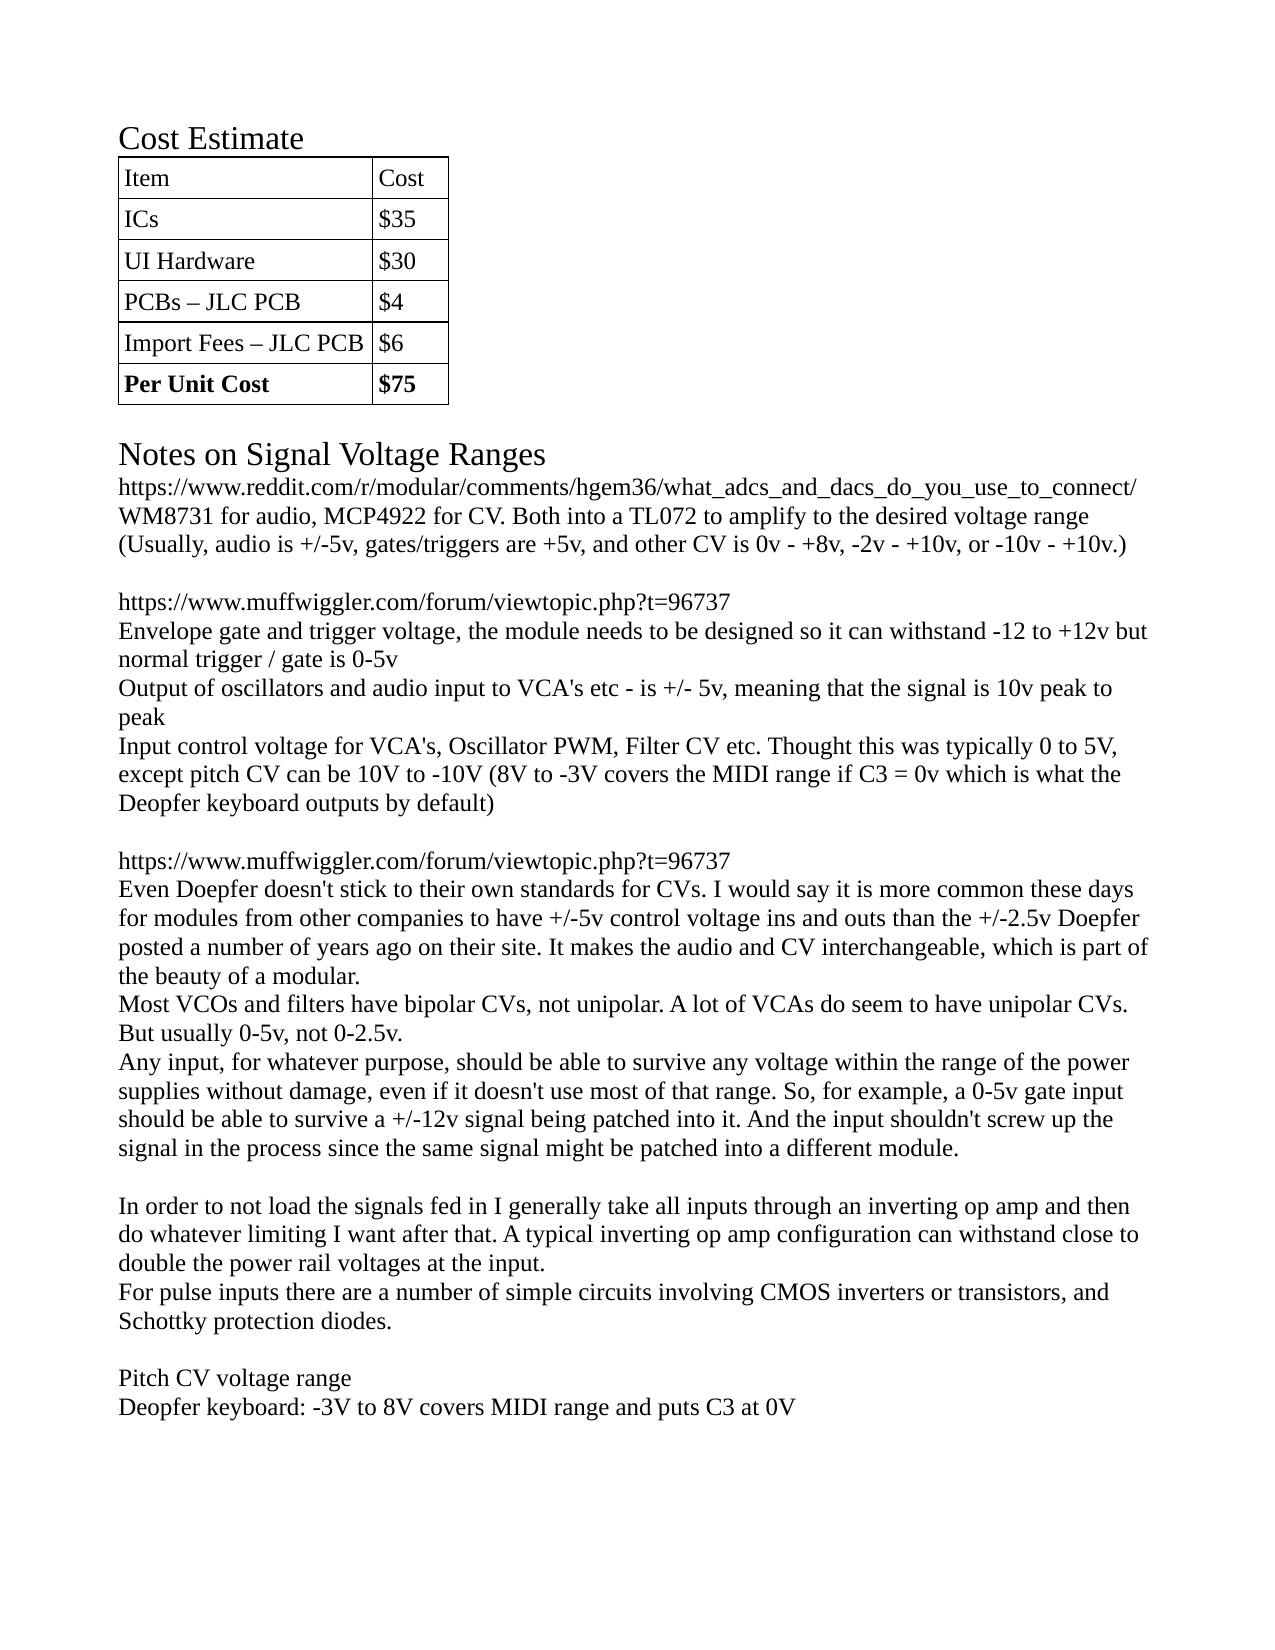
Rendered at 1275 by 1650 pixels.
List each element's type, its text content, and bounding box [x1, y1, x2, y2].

table_cell PCBs – JLC PCB [119, 281, 372, 321]
text Pitch CV voltage range [118, 1363, 1157, 1392]
text Notes on Signal Voltage Ranges [118, 434, 1157, 472]
table_header Cost [373, 158, 448, 198]
text In order to not load the signals fed in I generally take all inputs through an inverting op amp and then do whatever limiting I want after that. A typical inverting op amp configuration can withstand close to double the power rail voltages at the input. [118, 1191, 1157, 1277]
text Output of oscillators and audio input to VCA's etc - is +/- 5v, meaning that the signal is 10v peak to peak [118, 673, 1157, 731]
text For pulse inputs there are a number of simple circuits involving CMOS inverters or transistors, and Schottky protection diodes. [118, 1277, 1157, 1334]
table_cell $35 [373, 199, 448, 239]
text Any input, for whatever purpose, should be able to survive any voltage within the range of the power supplies without damage, even if it doesn't use most of that range. So, for example, a 0-5v gate input should be able to survive a +/-12v signal being patched into it. And the input shouldn't screw up the signal in the process since the same signal might be patched into a different module. [118, 1047, 1157, 1162]
text https://www.muffwiggler.com/forum/viewtopic.php?t=96737 [118, 587, 1157, 616]
text https://www.muffwiggler.com/forum/viewtopic.php?t=96737 [118, 846, 1157, 874]
text Most VCOs and filters have bipolar CVs, not unipolar. A lot of VCAs do seem to have unipolar CVs. But usually 0-5v, not 0-2.5v. [118, 989, 1157, 1047]
table_cell Import Fees – JLC PCB [119, 323, 372, 363]
table_cell $75 [373, 364, 448, 404]
text Input control voltage for VCA's, Oscillator PWM, Filter CV etc. Thought this was typically 0 to 5V, except pitch CV can be 10V to -10V (8V to -3V covers the MIDI range if C3 = 0v which is what the Deopfer keyboard outputs by default) [118, 731, 1157, 817]
table_cell $4 [373, 281, 448, 321]
table_cell $6 [373, 323, 448, 363]
table_cell ICs [119, 199, 372, 239]
table_cell $30 [373, 240, 448, 280]
text Deopfer keyboard: -3V to 8V covers MIDI range and puts C3 at 0V [118, 1392, 1157, 1421]
table_header Item [119, 158, 372, 198]
text Envelope gate and trigger voltage, the module needs to be designed so it can withstand -12 to +12v but normal trigger / gate is 0-5v [118, 616, 1157, 673]
text WM8731 for audio, MCP4922 for CV. Both into a TL072 to amplify to the desired voltage range (Usually, audio is +/-5v, gates/triggers are +5v, and other CV is 0v - +8v, -2v - +10v, or -10v - +10v.) [118, 501, 1157, 558]
text https://www.reddit.com/r/modular/comments/hgem36/what_adcs_and_dacs_do_you_use_to_connect/ [118, 472, 1157, 501]
text Cost Estimate [118, 118, 1157, 156]
table_cell UI Hardware [119, 240, 372, 280]
table_cell Per Unit Cost [119, 364, 372, 404]
text Even Doepfer doesn't stick to their own standards for CVs. I would say it is more common these days for modules from other companies to have +/-5v control voltage ins and outs than the +/-2.5v Doepfer posted a number of years ago on their site. It makes the audio and CV interchangeable, which is part of the beauty of a modular. [118, 874, 1157, 989]
